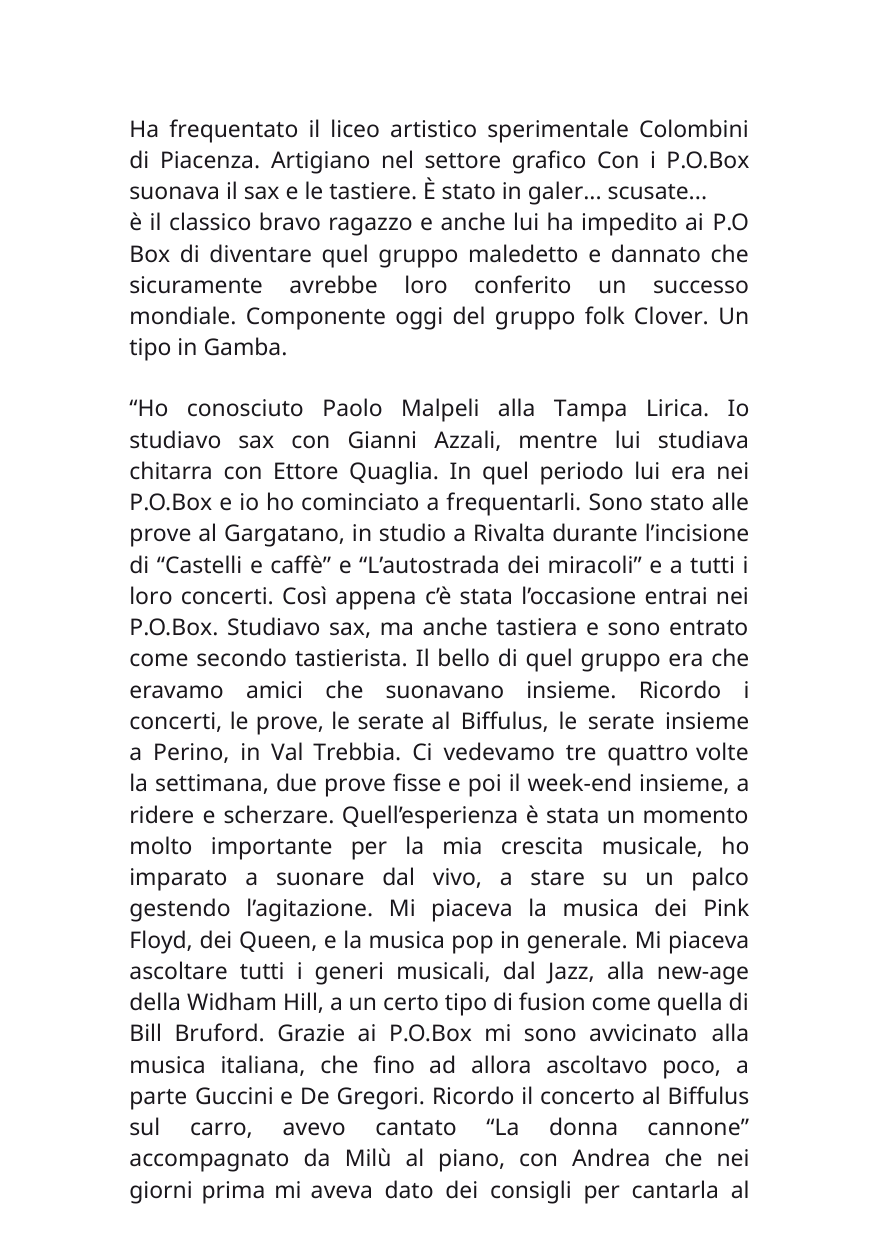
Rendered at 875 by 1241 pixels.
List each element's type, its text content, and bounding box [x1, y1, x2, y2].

text “Ho conosciuto Paolo Malpeli alla Tampa Lirica. Io studiavo sax con Gianni Azzali, mentre lui studiava chitarra con Ettore Quaglia. In quel periodo lui era nei P.O.Box e io ho cominciato a frequentarli. Sono stato alle prove al Gargatano, in studio a Rivalta durante l’incisione di “Castelli e caffè” e “L’autostrada dei miracoli” e a tutti i loro concerti. Così appena c’è stata l’occasione entrai nei P.O.Box. Studiavo sax, ma anche tastiera e sono entrato come secondo tastierista. Il bello di quel gruppo era che eravamo amici che suonavano insieme. Ricordo i concerti, le prove, le serate al Biffulus, le serate insieme a Perino, in Val Trebbia. Ci vedevamo tre quattro volte la settimana, due prove fisse e poi il week-end insieme, a ridere e scherzare. Quell’esperienza è stata un momento molto importante per la mia crescita musicale, ho imparato a suonare dal vivo, a stare su un palco gestendo l’agitazione. Mi piaceva la musica dei Pink Floyd, dei Queen, e la musica pop in generale. Mi piaceva ascoltare tutti i generi musicali, dal Jazz, alla new-age della Widham Hill, a un certo tipo di fusion come quella di Bill Bruford. Grazie ai P.O.Box mi sono avvicinato alla musica italiana, che fino ad allora ascoltavo poco, a parte Guccini e De Gregori. Ricordo il concerto al Biffulus sul carro, avevo cantato “La donna cannone” accompagnato da Milù al piano, con Andrea che nei giorni prima mi aveva dato dei consigli per cantarla al [129, 392, 749, 1205]
text è il classico bravo ragazzo e anche lui ha impedito ai P.O Box di diventare quel gruppo maledetto e dannato che sicuramente avrebbe loro conferito un successo mondiale. Componente oggi del gruppo folk Clover. Un tipo in Gamba. [129, 206, 749, 362]
text Ha frequentato il liceo artistico sperimentale Colombini di Piacenza. Artigiano nel settore grafico Con i P.O.Box suonava il sax e le tastiere. È stato in galer... scusate... [129, 112, 749, 206]
